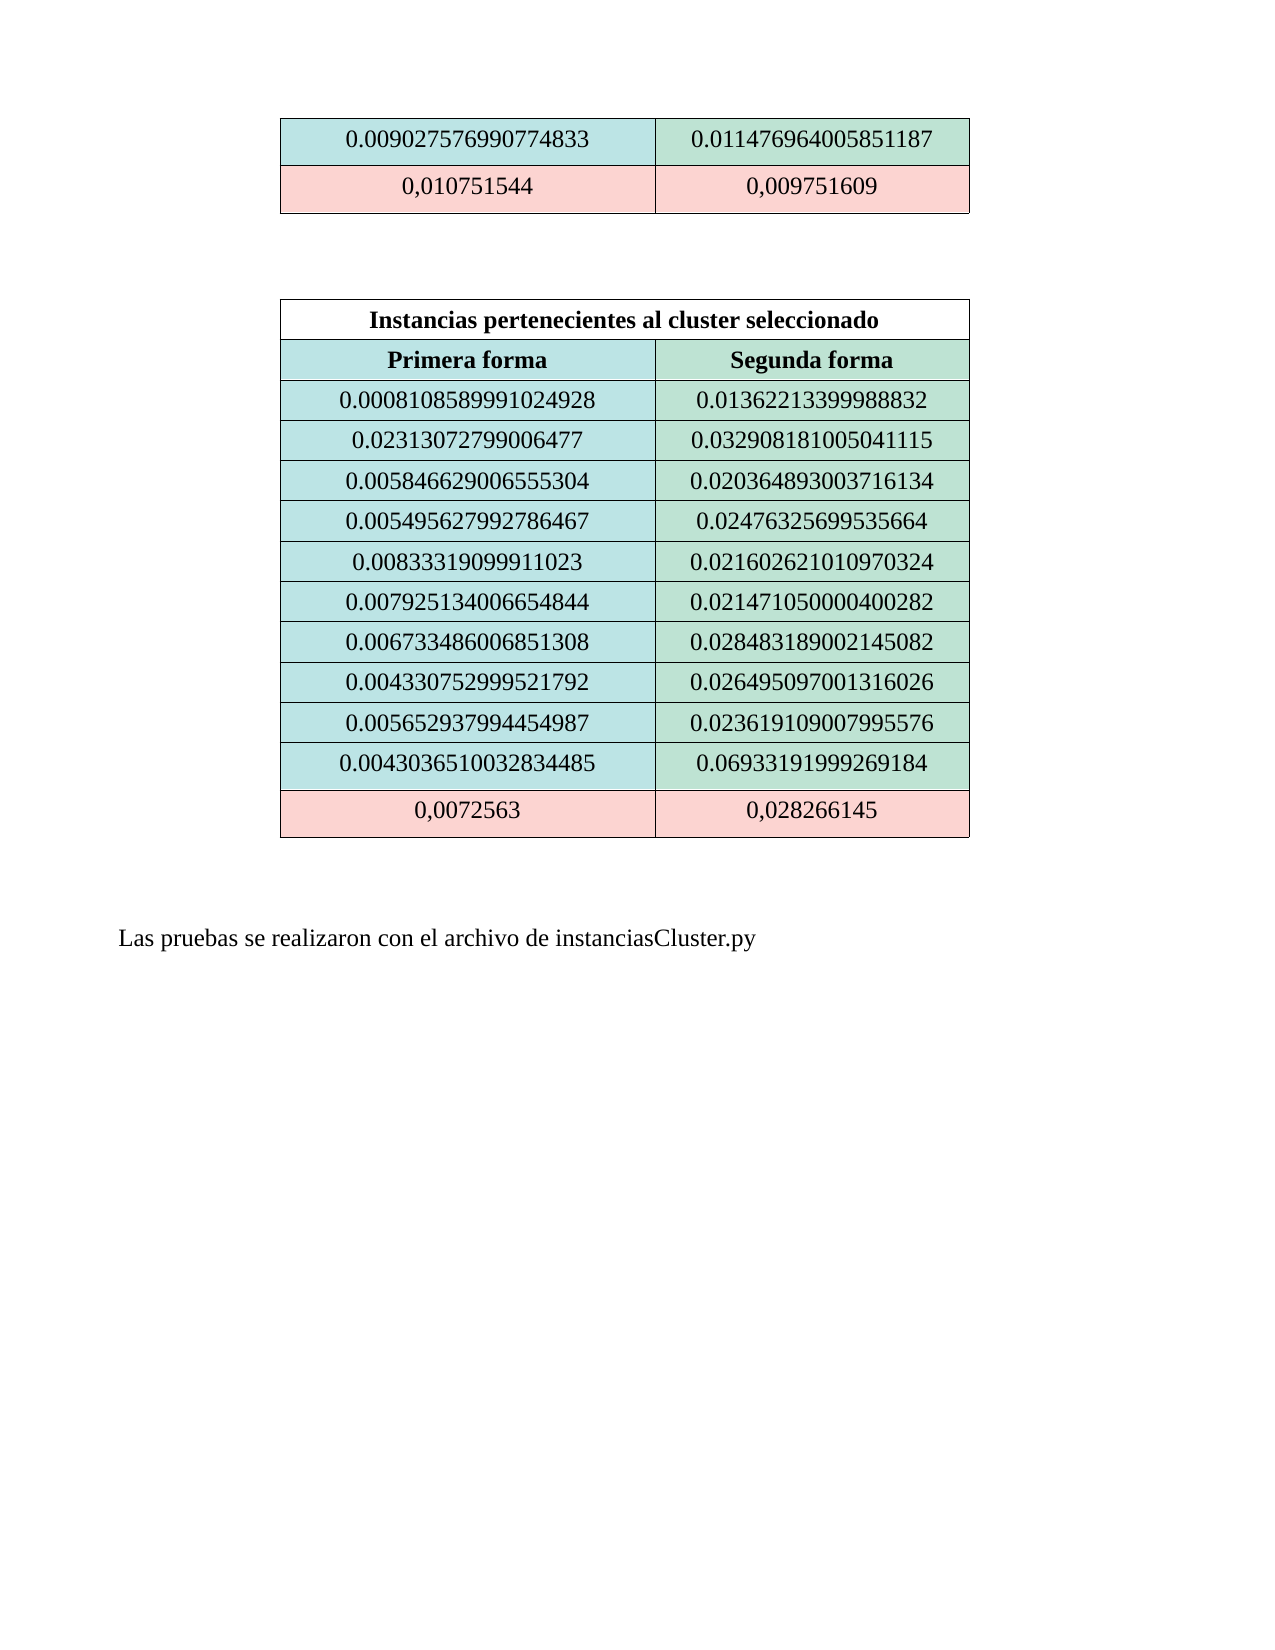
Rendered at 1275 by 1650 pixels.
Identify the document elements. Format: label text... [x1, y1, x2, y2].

table_cell 0,028266145 [656, 791, 969, 837]
table_cell 0.032908181005041115 [656, 421, 969, 460]
table_cell 0.006733486006851308 [281, 622, 655, 662]
table_cell 0.06933191999269184 [656, 743, 969, 789]
table_cell 0.028483189002145082 [656, 622, 969, 662]
table_cell Primera forma [281, 340, 655, 379]
table_cell 0.026495097001316026 [656, 663, 969, 702]
table_cell Segunda forma [656, 340, 969, 379]
table_cell 0.02476325699535664 [656, 501, 969, 541]
table_cell 0.0008108589991024928 [281, 381, 655, 420]
table_cell 0.021602621010970324 [656, 542, 969, 581]
table_cell 0.023619109007995576 [656, 703, 969, 742]
table_cell 0.009027576990774833 [281, 119, 655, 165]
table_cell 0.011476964005851187 [656, 119, 969, 165]
table_cell 0.01362213399988832 [656, 381, 969, 420]
table_cell 0.005846629006555304 [281, 461, 655, 500]
table_cell 0,009751609 [656, 166, 969, 212]
table_cell 0.020364893003716134 [656, 461, 969, 500]
table_cell 0.004330752999521792 [281, 663, 655, 702]
text Las pruebas se realizaron con el archivo de instanciasCluster.py [118, 923, 1157, 952]
table_cell 0.005495627992786467 [281, 501, 655, 541]
table_header Instancias pertenecientes al cluster seleccionado [281, 300, 969, 339]
table_cell 0.007925134006654844 [281, 582, 655, 621]
table_cell 0.021471050000400282 [656, 582, 969, 621]
table_cell 0.00833319099911023 [281, 542, 655, 581]
table_cell 0,0072563 [281, 791, 655, 837]
table_cell 0.005652937994454987 [281, 703, 655, 742]
table_cell 0.0043036510032834485 [281, 743, 655, 789]
table_cell 0,010751544 [281, 166, 655, 212]
table_cell 0.02313072799006477 [281, 421, 655, 460]
